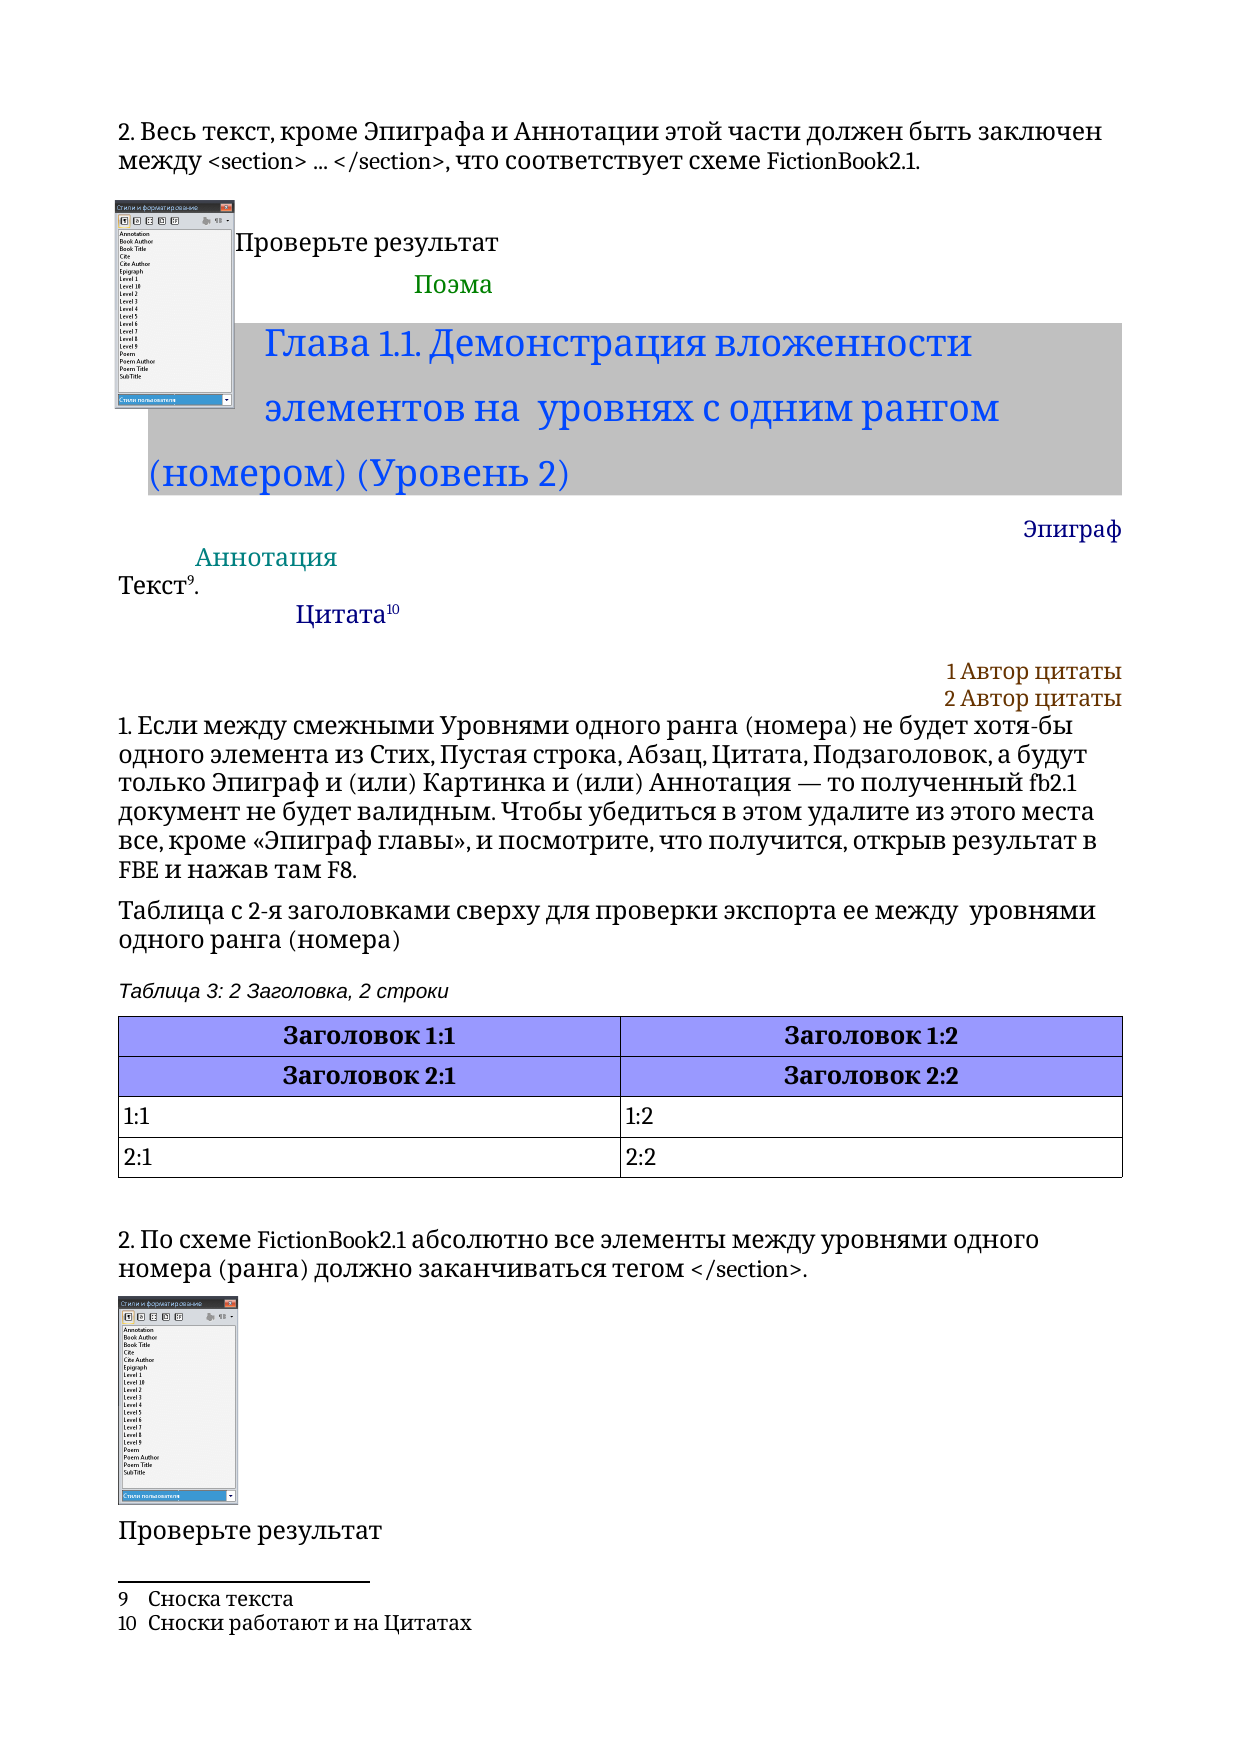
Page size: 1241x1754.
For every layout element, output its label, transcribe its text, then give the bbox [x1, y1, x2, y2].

text Проверьте результат [118, 1517, 1122, 1546]
text Поэма [413, 271, 1063, 299]
picture [118, 1296, 239, 1505]
text 2 Автор цитаты [325, 686, 1122, 712]
table_cell Заголовок 2:1 [119, 1057, 620, 1096]
text 2. Весь текст, кроме Эпиграфа и Аннотации этой части должен быть заключен между <section> ... </section>, что соответствует схеме FictionBook2.1. [118, 118, 1122, 176]
text Текст. [118, 572, 1122, 601]
picture [114, 200, 235, 409]
text Сноски работают и на Цитатах [118, 1612, 1122, 1636]
text Проверьте результат [235, 229, 1122, 258]
text 1 Автор цитаты [325, 659, 1122, 686]
table_cell 2:2 [621, 1138, 1122, 1177]
text Сноска текста [118, 1588, 1122, 1612]
table_cell 1:1 [119, 1097, 620, 1137]
text Глава 1.1. Демонстрация вложенности элементов на уровнях с одним рангом (номером) (Уровень 2) [148, 323, 1122, 496]
text 2. По схеме FictionBook2.1 абсолютно все элементы между уровнями одного номера (ранга) должно заканчиваться тегом </section>. [118, 1226, 1122, 1284]
text Аннотация [118, 543, 1122, 572]
table_header Заголовок 1:2 [621, 1017, 1122, 1056]
table_header Заголовок 1:1 [119, 1017, 620, 1056]
table_cell 2:1 [119, 1138, 620, 1177]
text Таблица с 2-я заголовками сверху для проверки экспорта ее между уровнями одного ранга (номера) [118, 897, 1122, 954]
text Таблица 3: 2 Заголовка, 2 строки [118, 979, 1122, 1003]
text Цитата [295, 601, 945, 630]
table_cell Заголовок 2:2 [621, 1057, 1122, 1096]
text Эпиграф [709, 517, 1122, 543]
table_cell 1:2 [621, 1097, 1122, 1137]
text 1. Если между смежными Уровнями одного ранга (номера) не будет хотя-бы одного элемента из Стих, Пустая строка, Абзац, Цитата, Подзаголовок, а будут только Эпиграф и (или) Картинка и (или) Аннотация — то полученный fb2.1 документ не будет валидным. Чтобы убедиться в этом удалите из этого места все, кроме «Эпиграф главы», и посмотрите, что получится, открыв результат в FBE и нажав там F8. [118, 712, 1122, 884]
